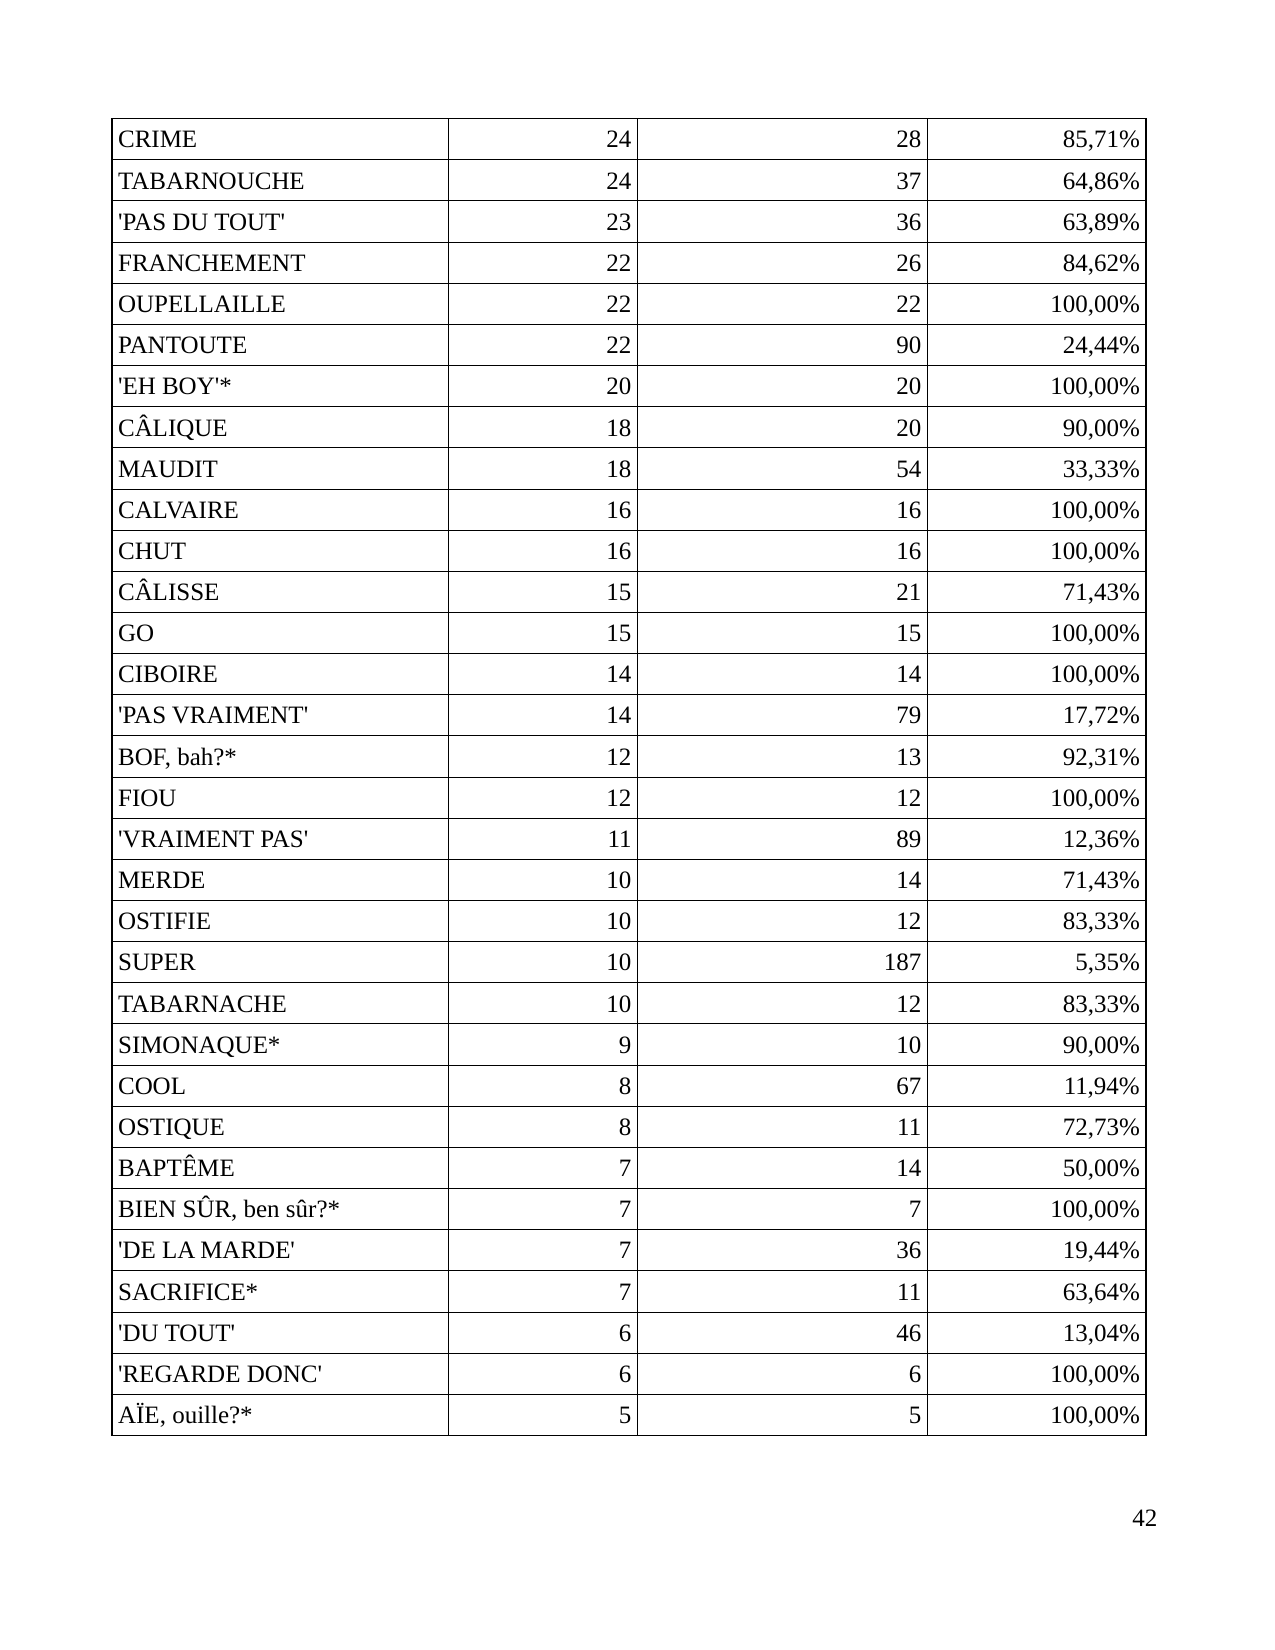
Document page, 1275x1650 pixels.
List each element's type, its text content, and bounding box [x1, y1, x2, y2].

table_cell 46 [638, 1313, 927, 1352]
table_cell 67 [638, 1066, 927, 1106]
table_cell AÏE, ouille?* [113, 1395, 448, 1435]
table_cell 5 [449, 1395, 637, 1435]
table_cell 14 [638, 1148, 927, 1188]
table_cell 10 [449, 901, 637, 941]
table_cell 28 [638, 119, 927, 159]
table_cell FRANCHEMENT [113, 243, 448, 283]
table_cell SACRIFICE* [113, 1271, 448, 1311]
table_cell 36 [638, 1230, 927, 1270]
table_cell 100,00% [928, 613, 1145, 653]
table_cell 15 [449, 572, 637, 612]
table_cell 15 [449, 613, 637, 653]
table_cell CHUT [113, 531, 448, 571]
table_cell SIMONAQUE* [113, 1024, 448, 1064]
table_cell CRIME [113, 119, 448, 159]
table_cell 24 [449, 160, 637, 200]
table_cell 11 [638, 1271, 927, 1311]
table_cell CIBOIRE [113, 654, 448, 694]
table_cell 7 [449, 1230, 637, 1270]
table_cell 'REGARDE DONC' [113, 1354, 448, 1394]
table_cell 6 [638, 1354, 927, 1394]
table_cell 100,00% [928, 1354, 1145, 1394]
table_cell 100,00% [928, 531, 1145, 571]
table_cell 7 [449, 1148, 637, 1188]
table_cell 63,89% [928, 201, 1145, 242]
table_cell BOF, bah?* [113, 736, 448, 776]
table_cell 64,86% [928, 160, 1145, 200]
table_cell COOL [113, 1066, 448, 1106]
table_cell 12 [638, 778, 927, 818]
table_cell TABARNACHE [113, 983, 448, 1023]
table_cell 100,00% [928, 490, 1145, 529]
table_cell 18 [449, 407, 637, 447]
table_cell 16 [449, 531, 637, 571]
table_cell 20 [638, 407, 927, 447]
table_cell MERDE [113, 860, 448, 900]
table_cell 16 [449, 490, 637, 529]
table_cell 18 [449, 448, 637, 488]
table_cell 21 [638, 572, 927, 612]
table_cell OSTIQUE [113, 1107, 448, 1147]
table_cell 'EH BOY'* [113, 366, 448, 406]
table_cell 33,33% [928, 448, 1145, 488]
table_cell 14 [449, 695, 637, 735]
table_cell 16 [638, 531, 927, 571]
table_cell 14 [638, 654, 927, 694]
table_cell 92,31% [928, 736, 1145, 776]
table_cell 22 [449, 284, 637, 324]
table_cell 22 [449, 325, 637, 365]
table_cell 54 [638, 448, 927, 488]
table_cell 'PAS DU TOUT' [113, 201, 448, 242]
table_cell 14 [449, 654, 637, 694]
table_cell 11 [638, 1107, 927, 1147]
table_cell 15 [638, 613, 927, 653]
table_cell 24,44% [928, 325, 1145, 365]
table_cell 20 [638, 366, 927, 406]
table_cell 90,00% [928, 407, 1145, 447]
table_cell 20 [449, 366, 637, 406]
table_cell 6 [449, 1313, 637, 1352]
table_cell 79 [638, 695, 927, 735]
table_cell 13 [638, 736, 927, 776]
table_cell 7 [449, 1189, 637, 1229]
table_cell PANTOUTE [113, 325, 448, 365]
table_cell 13,04% [928, 1313, 1145, 1352]
table_cell 90 [638, 325, 927, 365]
table_cell 12 [449, 778, 637, 818]
table_cell 187 [638, 942, 927, 982]
table_cell 12 [449, 736, 637, 776]
table_cell 6 [449, 1354, 637, 1394]
table_cell 8 [449, 1066, 637, 1106]
table_cell 63,64% [928, 1271, 1145, 1311]
table_cell 10 [638, 1024, 927, 1064]
table_cell OUPELLAILLE [113, 284, 448, 324]
table_cell 89 [638, 819, 927, 859]
table_cell BIEN SÛR, ben sûr?* [113, 1189, 448, 1229]
table_cell 'DE LA MARDE' [113, 1230, 448, 1270]
table_cell 36 [638, 201, 927, 242]
table_cell CALVAIRE [113, 490, 448, 529]
table_cell 22 [449, 243, 637, 283]
table_cell 5,35% [928, 942, 1145, 982]
table_cell 12 [638, 983, 927, 1023]
table_cell MAUDIT [113, 448, 448, 488]
table_cell 24 [449, 119, 637, 159]
table_cell OSTIFIE [113, 901, 448, 941]
table_cell SUPER [113, 942, 448, 982]
table_cell 19,44% [928, 1230, 1145, 1270]
table_cell TABARNOUCHE [113, 160, 448, 200]
table_cell 'VRAIMENT PAS' [113, 819, 448, 859]
table_cell 10 [449, 983, 637, 1023]
table_cell FIOU [113, 778, 448, 818]
table_cell 'DU TOUT' [113, 1313, 448, 1352]
table_cell 72,73% [928, 1107, 1145, 1147]
table_cell 7 [638, 1189, 927, 1229]
table_cell 71,43% [928, 860, 1145, 900]
table_cell 37 [638, 160, 927, 200]
table_cell 90,00% [928, 1024, 1145, 1064]
table_cell 100,00% [928, 1189, 1145, 1229]
table_cell 7 [449, 1271, 637, 1311]
table_cell 84,62% [928, 243, 1145, 283]
table_cell 100,00% [928, 284, 1145, 324]
table_cell 8 [449, 1107, 637, 1147]
table_cell 5 [638, 1395, 927, 1435]
table_cell 23 [449, 201, 637, 242]
table_cell 100,00% [928, 778, 1145, 818]
table_cell 83,33% [928, 901, 1145, 941]
table_cell 71,43% [928, 572, 1145, 612]
table_cell CÂLISSE [113, 572, 448, 612]
table_cell 'PAS VRAIMENT' [113, 695, 448, 735]
table_cell 9 [449, 1024, 637, 1064]
table_cell 50,00% [928, 1148, 1145, 1188]
table_cell 10 [449, 860, 637, 900]
table_cell 85,71% [928, 119, 1145, 159]
table_cell 100,00% [928, 366, 1145, 406]
table_cell GO [113, 613, 448, 653]
table_cell 100,00% [928, 1395, 1145, 1435]
table_cell 10 [449, 942, 637, 982]
table_cell 100,00% [928, 654, 1145, 694]
table_cell 11 [449, 819, 637, 859]
table_cell 17,72% [928, 695, 1145, 735]
table_cell 26 [638, 243, 927, 283]
table_cell 83,33% [928, 983, 1145, 1023]
table_cell 11,94% [928, 1066, 1145, 1106]
table_cell BAPTÊME [113, 1148, 448, 1188]
table_cell 14 [638, 860, 927, 900]
table_cell 16 [638, 490, 927, 529]
table_cell 22 [638, 284, 927, 324]
table_cell 12 [638, 901, 927, 941]
table_cell CÂLIQUE [113, 407, 448, 447]
table_cell 12,36% [928, 819, 1145, 859]
